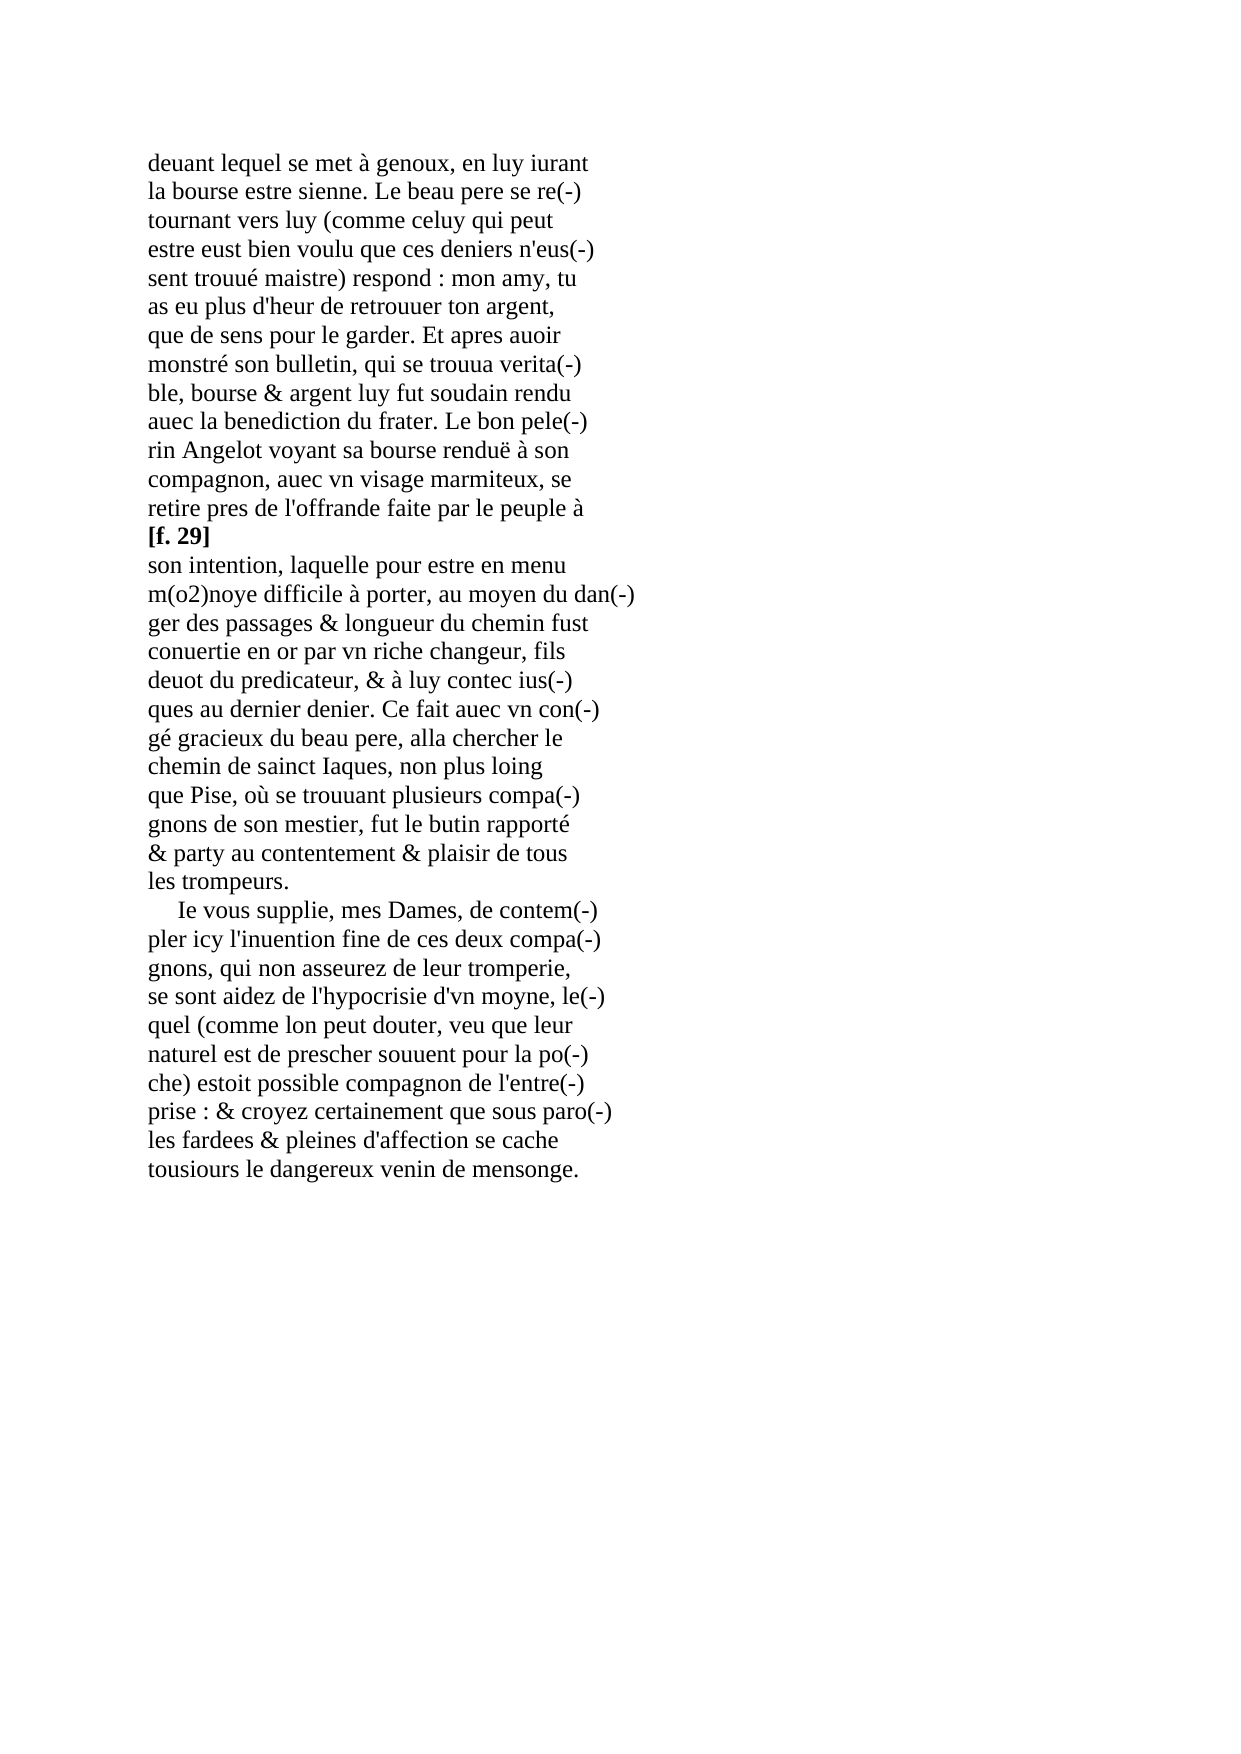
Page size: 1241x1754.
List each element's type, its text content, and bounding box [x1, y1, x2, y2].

text deuant lequel se met à genoux, en luy iurant la bourse estre sienne. Le beau pere se re(-) tournant vers luy (comme celuy qui peut estre eust bien voulu que ces deniers n'eus(-) sent trouué maistre) respond : mon amy, tu as eu plus d'heur de retrouuer ton argent, que de sens pour le garder. Et apres auoir monstré son bulletin, qui se trouua verita(-) ble, bourse & argent luy fut soudain rendu auec la benediction du frater. Le bon pele(-) rin Angelot voyant sa bourse renduë à son compagnon, auec vn visage marmiteux, se retire pres de l'offrande faite par le peuple à [f. 29] son intention, laquelle pour estre en menu m(o2)noye difficile à porter, au moyen du dan(-) ger des passages & longueur du chemin fust conuertie en or par vn riche changeur, fils deuot du predicateur, & à luy contec ius(-) ques au dernier denier. Ce fait auec vn con(-) gé gracieux du beau pere, alla chercher le chemin de sainct Iaques, non plus loing que Pise, où se trouuant plusieurs compa(-) gnons de son mestier, fut le butin rapporté & party au contentement & plaisir de tous les trompeurs. [148, 148, 1093, 895]
text Ie vous supplie, mes Dames, de contem(-) pler icy l'inuention fine de ces deux compa(-) gnons, qui non asseurez de leur tromperie, se sont aidez de l'hypocrisie d'vn moyne, le(-) quel (comme lon peut douter, veu que leur naturel est de prescher souuent pour la po(-) che) estoit possible compagnon de l'entre(-) prise : & croyez certainement que sous paro(-) les fardees & pleines d'affection se cache tousiours le dangereux venin de mensonge. [148, 895, 1093, 1183]
